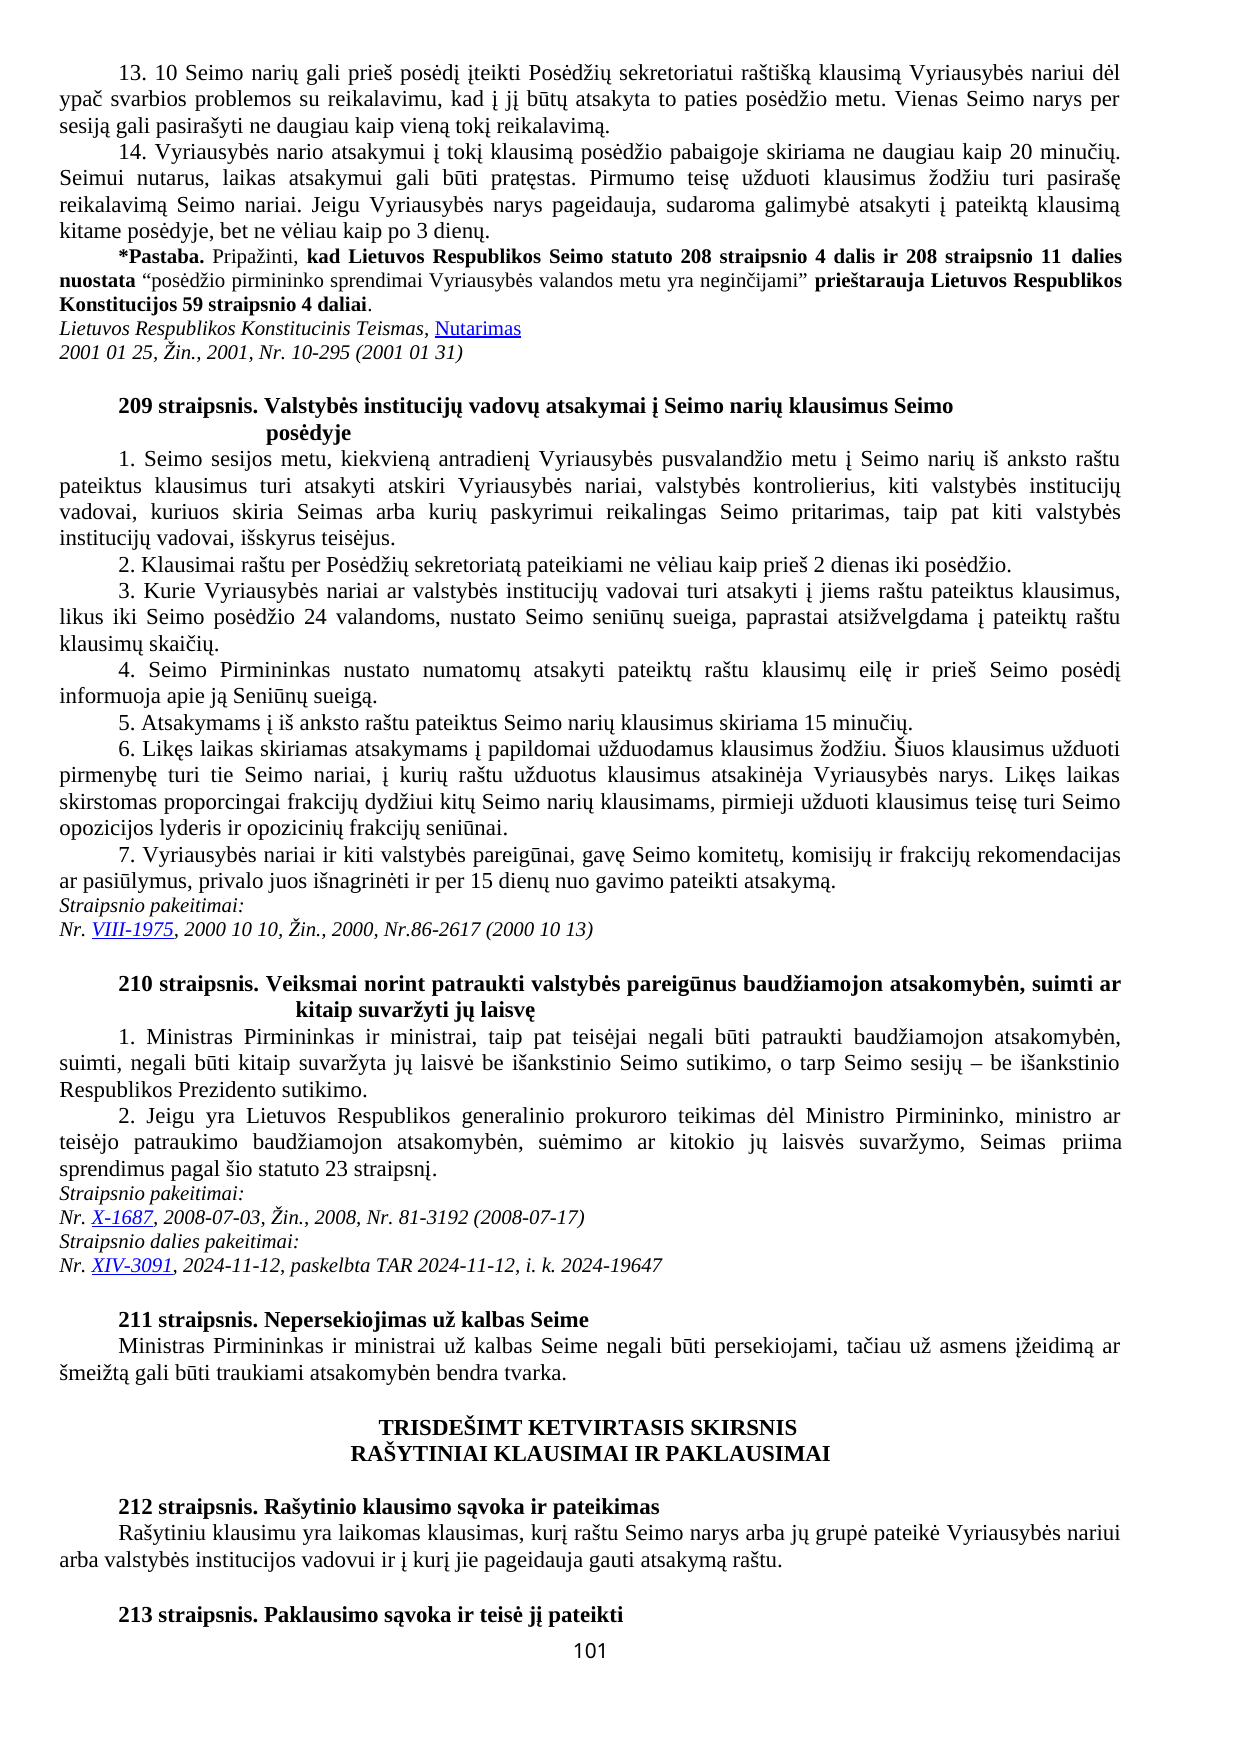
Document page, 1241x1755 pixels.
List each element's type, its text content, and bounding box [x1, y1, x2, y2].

text 3. Kurie Vyriausybės nariai ar valstybės institucijų vadovai turi atsakyti į jiems raštu pateiktus klausimus, likus iki Seimo posėdžio 24 valandoms, nustato Seimo seniūnų sueiga, paprastai atsižvelgdama į pateiktų raštu klausimų skaičių. [59, 577, 1122, 656]
text 1. Ministras Pirmininkas ir ministrai, taip pat teisėjai negali būti patraukti baudžiamojon atsakomybėn, suimti, negali būti kitaip suvaržyta jų laisvė be išankstinio Seimo sutikimo, o tarp Seimo sesijų – be išankstinio Respublikos Prezidento sutikimo. [59, 1023, 1122, 1102]
text Straipsnio pakeitimai: [59, 893, 1122, 917]
text 1. Seimo sesijos metu, kiekvieną antradienį Vyriausybės pusvalandžio metu į Seimo narių iš anksto raštu pateiktus klausimus turi atsakyti atskiri Vyriausybės nariai, valstybės kontrolierius, kiti valstybės institucijų vadovai, kuriuos skiria Seimas arba kurių paskyrimui reikalingas Seimo pritarimas, taip pat kiti valstybės institucijų vadovai, išskyrus teisėjus. [59, 445, 1122, 551]
text 213 straipsnis. Paklausimo sąvoka ir teisė jį pateikti [59, 1601, 1122, 1627]
text 2. Jeigu yra Lietuvos Respublikos generalinio prokuroro teikimas dėl Ministro Pirmininko, ministro ar teisėjo patraukimo baudžiamojon atsakomybėn, suėmimo ar kitokio jų laisvės suvaržymo, Seimas priima sprendimus pagal šio statuto 23 straipsnį. [59, 1102, 1122, 1181]
text 4. Seimo Pirmininkas nustato numatomų atsakyti pateiktų raštu klausimų eilę ir prieš Seimo posėdį informuoja apie ją Seniūnų sueigą. [59, 656, 1122, 709]
text posėdyje [266, 419, 1122, 445]
text TRISDEŠIMT KETVIRTASIS SKIRSNIS [59, 1414, 1122, 1440]
text 212 straipsnis. Rašytinio klausimo sąvoka ir pateikimas [59, 1493, 1122, 1519]
text Nr. X-1687, 2008-07-03, Žin., 2008, Nr. 81-3192 (2008-07-17) [59, 1205, 1122, 1229]
text 13. 10 Seimo narių gali prieš posėdį įteikti Posėdžių sekretoriatui raštišką klausimą Vyriausybės nariui dėl ypač svarbios problemos su reikalavimu, kad į jį būtų atsakyta to paties posėdžio metu. Vienas Seimo narys per sesiją gali pasirašyti ne daugiau kaip vieną tokį reikalavimą. [59, 59, 1122, 138]
text *Pastaba. Pripažinti, kad Lietuvos Respublikos Seimo statuto 208 straipsnio 4 dalis ir 208 straipsnio 11 dalies nuostata “posėdžio pirmininko sprendimai Vyriausybės valandos metu yra neginčijami” prieštarauja Lietuvos Respublikos Konstitucijos 59 straipsnio 4 daliai. [59, 243, 1122, 316]
text 5. Atsakymams į iš anksto raštu pateiktus Seimo narių klausimus skiriama 15 minučių. [59, 709, 1122, 735]
text Straipsnio pakeitimai: [59, 1181, 1122, 1205]
text 7. Vyriausybės nariai ir kiti valstybės pareigūnai, gavę Seimo komitetų, komisijų ir frakcijų rekomendacijas ar pasiūlymus, privalo juos išnagrinėti ir per 15 dienų nuo gavimo pateikti atsakymą. [59, 841, 1122, 893]
text Ministras Pirmininkas ir ministrai už kalbas Seime negali būti persekiojami, tačiau už asmens įžeidimą ar šmeižtą gali būti traukiami atsakomybėn bendra tvarka. [59, 1332, 1122, 1385]
text 210 straipsnis. Veiksmai norint patraukti valstybės pareigūnus baudžiamojon atsakomybėn, suimti ar kitaip suvaržyti jų laisvę [118, 970, 1122, 1023]
text Nr. XIV-3091, 2024-11-12, paskelbta TAR 2024-11-12, i. k. 2024-19647 [59, 1253, 1122, 1277]
text 2. Klausimai raštu per Posėdžių sekretoriatą pateikiami ne vėliau kaip prieš 2 dienas iki posėdžio. [59, 551, 1122, 577]
text Rašytiniu klausimu yra laikomas klausimas, kurį raštu Seimo narys arba jų grupė pateikė Vyriausybės nariui arba valstybės institucijos vadovui ir į kurį jie pageidauja gauti atsakymą raštu. [59, 1519, 1122, 1572]
text 14. Vyriausybės nario atsakymui į tokį klausimą posėdžio pabaigoje skiriama ne daugiau kaip 20 minučių. Seimui nutarus, laikas atsakymui gali būti pratęstas. Pirmumo teisę užduoti klausimus žodžiu turi pasirašę reikalavimą Seimo nariai. Jeigu Vyriausybės narys pageidauja, sudaroma galimybė atsakyti į pateiktą klausimą kitame posėdyje, bet ne vėliau kaip po 3 dienų. [59, 138, 1122, 243]
text 6. Likęs laikas skiriamas atsakymams į papildomai užduodamus klausimus žodžiu. Šiuos klausimus užduoti pirmenybę turi tie Seimo nariai, į kurių raštu užduotus klausimus atsakinėja Vyriausybės narys. Likęs laikas skirstomas proporcingai frakcijų dydžiui kitų Seimo narių klausimams, pirmieji užduoti klausimus teisę turi Seimo opozicijos lyderis ir opozicinių frakcijų seniūnai. [59, 735, 1122, 841]
text Nr. VIII-1975, 2000 10 10, Žin., 2000, Nr.86-2617 (2000 10 13) [59, 917, 1122, 941]
text RAŠYTINIAI KLAUSIMAI IR PAKLAUSIMAI [59, 1440, 1122, 1467]
text 211 straipsnis. Nepersekiojimas už kalbas Seime [59, 1306, 1122, 1332]
text 209 straipsnis. Valstybės institucijų vadovų atsakymai į Seimo narių klausimus Seimo [118, 393, 1122, 419]
text Lietuvos Respublikos Konstitucinis Teismas, Nutarimas [59, 316, 1122, 340]
text 2001 01 25, Žin., 2001, Nr. 10-295 (2001 01 31) [59, 340, 1122, 364]
text Straipsnio dalies pakeitimai: [59, 1229, 1122, 1253]
